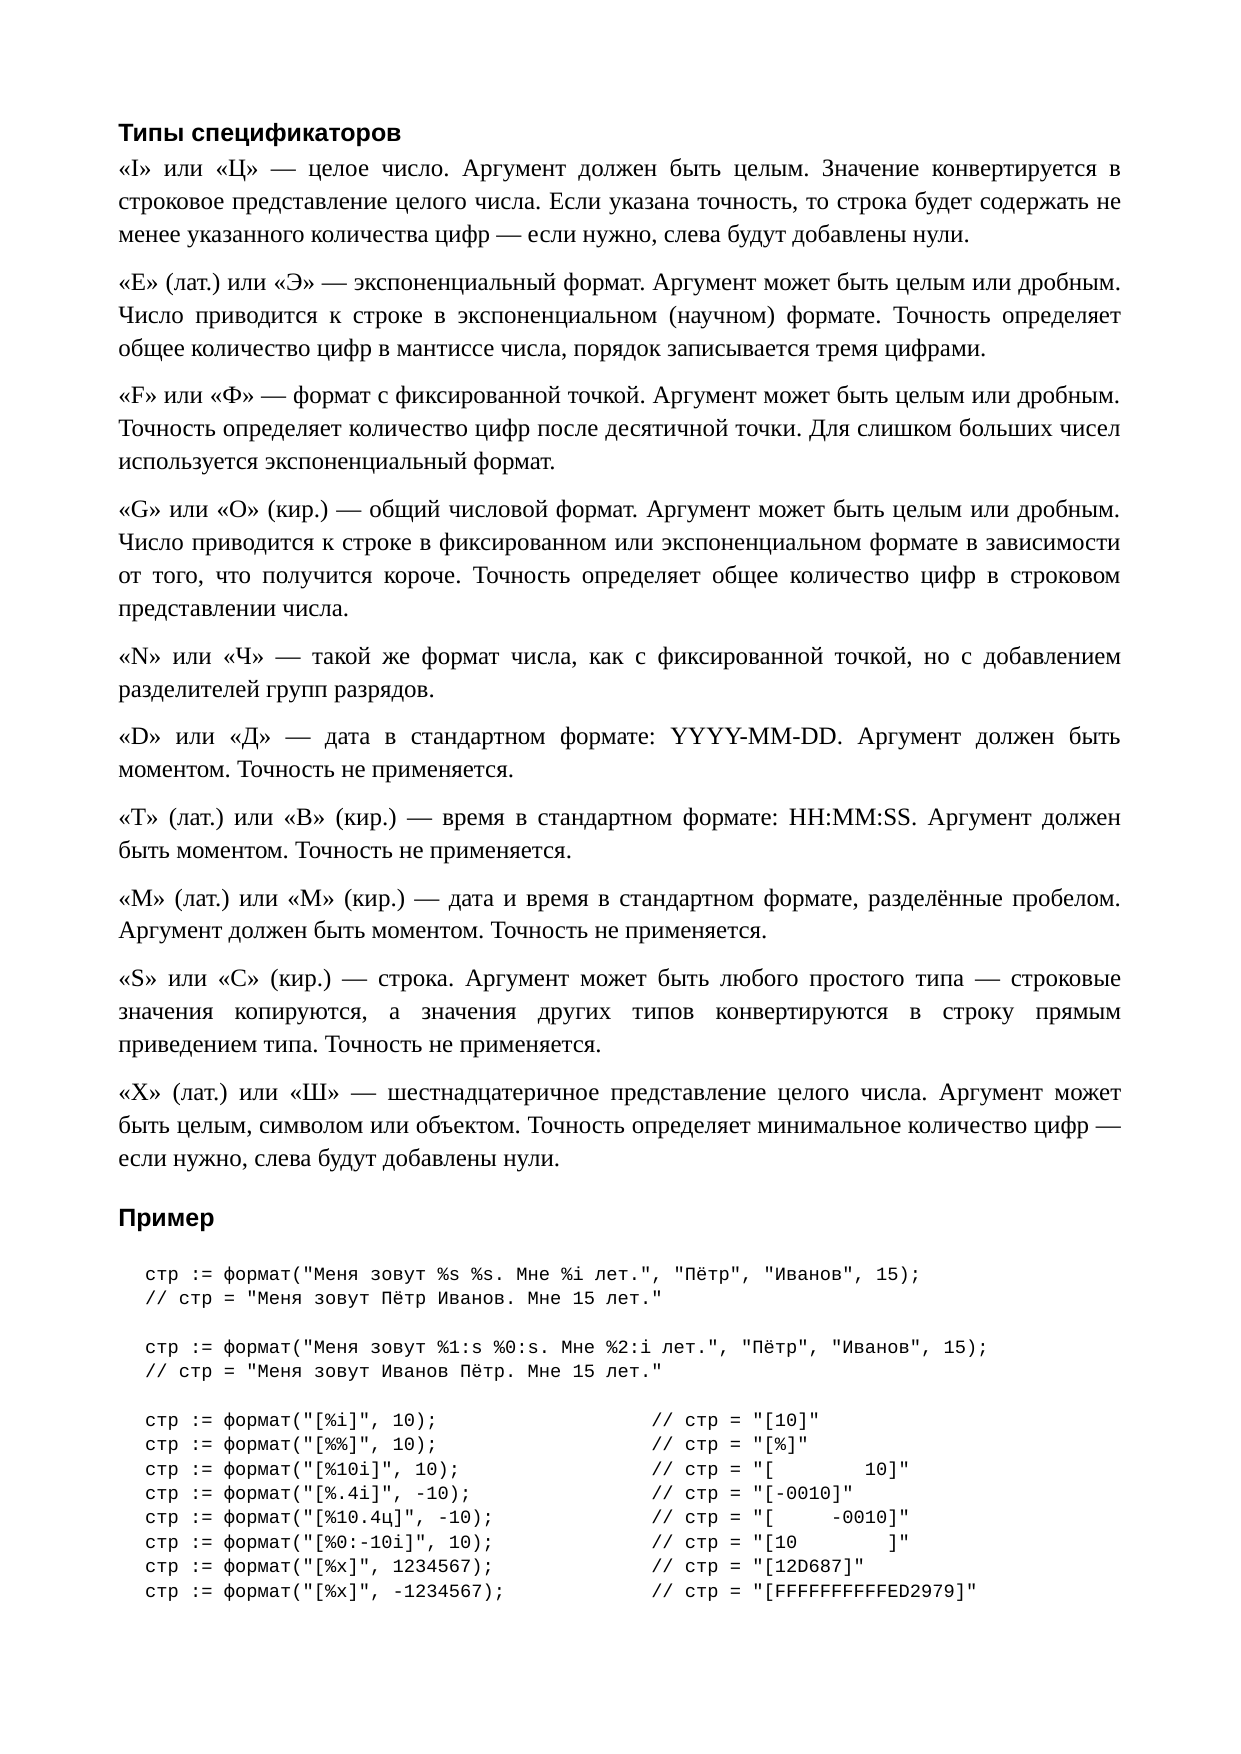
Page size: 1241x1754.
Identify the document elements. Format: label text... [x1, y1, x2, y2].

text стр := формат("[%x]", -1234567); // стр = "[FFFFFFFFFFED2979]" [136, 1573, 1104, 1612]
text // стр = "Меня зовут Пётр Иванов. Мне 15 лет." [136, 1280, 1104, 1310]
text «X» (лат.) или «Ш» — шестнадцатеричное представление целого числа. Аргумент может быть целым, символом или объектом. Точность определяет минимальное количество цифр — если нужно, слева будут добавлены нули. [118, 1077, 1122, 1172]
text «N» или «Ч» — такой же формат числа, как с фиксированной точкой, но с добавлением разделителей групп разрядов. [118, 641, 1122, 702]
text «I» или «Ц» — целое число. Аргумент должен быть целым. Значение конвертируется в строковое представление целого числа. Если указана точность, то строка будет содержать не менее указанного количества цифр — если нужно, слева будут добавлены нули. [118, 153, 1122, 248]
subtitle Типы спецификаторов [118, 118, 1122, 147]
text «S» или «С» (кир.) — строка. Аргумент может быть любого простого типа — строковые значения копируются, а значения других типов конвертируются в строку прямым приведением типа. Точность не применяется. [118, 963, 1122, 1058]
text стр := формат("[%.4i]", -10); // стр = "[-0010]" [136, 1475, 1104, 1499]
text «D» или «Д» — дата в стандартном формате: YYYY-MM-DD. Аргумент должен быть моментом. Точность не применяется. [118, 721, 1122, 783]
text стр := формат("[%10i]", 10); // стр = "[ 10]" [136, 1451, 1104, 1475]
text стр := формат("[%x]", 1234567); // стр = "[12D687]" [136, 1548, 1104, 1573]
subtitle Пример [118, 1203, 1122, 1232]
text «T» (лат.) или «В» (кир.) — время в стандартном формате: HH:MM:SS. Аргумент должен быть моментом. Точность не применяется. [118, 802, 1122, 864]
text «M» (лат.) или «М» (кир.) — дата и время в стандартном формате, разделённые пробелом. Аргумент должен быть моментом. Точность не применяется. [118, 883, 1122, 944]
text // стр = "Меня зовут Иванов Пётр. Мне 15 лет." [136, 1353, 1104, 1383]
text стр := формат("[%0:-10i]", 10); // стр = "[10 ]" [136, 1524, 1104, 1548]
text стр := формат("[%i]", 10); // стр = "[10]" [136, 1402, 1104, 1426]
text стр := формат("[%10.4ц]", -10); // стр = "[ -0010]" [136, 1499, 1104, 1524]
text «F» или «Ф» — формат с фиксированной точкой. Аргумент может быть целым или дробным. Точность определяет количество цифр после десятичной точки. Для слишком больших чисел используется экспоненциальный формат. [118, 380, 1122, 475]
text «G» или «О» (кир.) — общий числовой формат. Аргумент может быть целым или дробным. Число приводится к строке в фиксированном или экспоненциальном формате в зависимости от того, что получится короче. Точность определяет общее количество цифр в строковом представлении числа. [118, 494, 1122, 622]
text стр := формат("Меня зовут %s %s. Мне %i лет.", "Пётр", "Иванов", 15); [136, 1256, 1104, 1280]
text стр := формат("[%%]", 10); // стр = "[%]" [136, 1426, 1104, 1451]
text «E» (лат.) или «Э» — экспоненциальный формат. Аргумент может быть целым или дробным. Число приводится к строке в экспоненциальном (научном) формате. Точность определяет общее количество цифр в мантиссе числа, порядок записывается тремя цифрами. [118, 267, 1122, 362]
text стр := формат("Меня зовут %1:s %0:s. Мне %2:i лет.", "Пётр", "Иванов", 15); [136, 1329, 1104, 1353]
